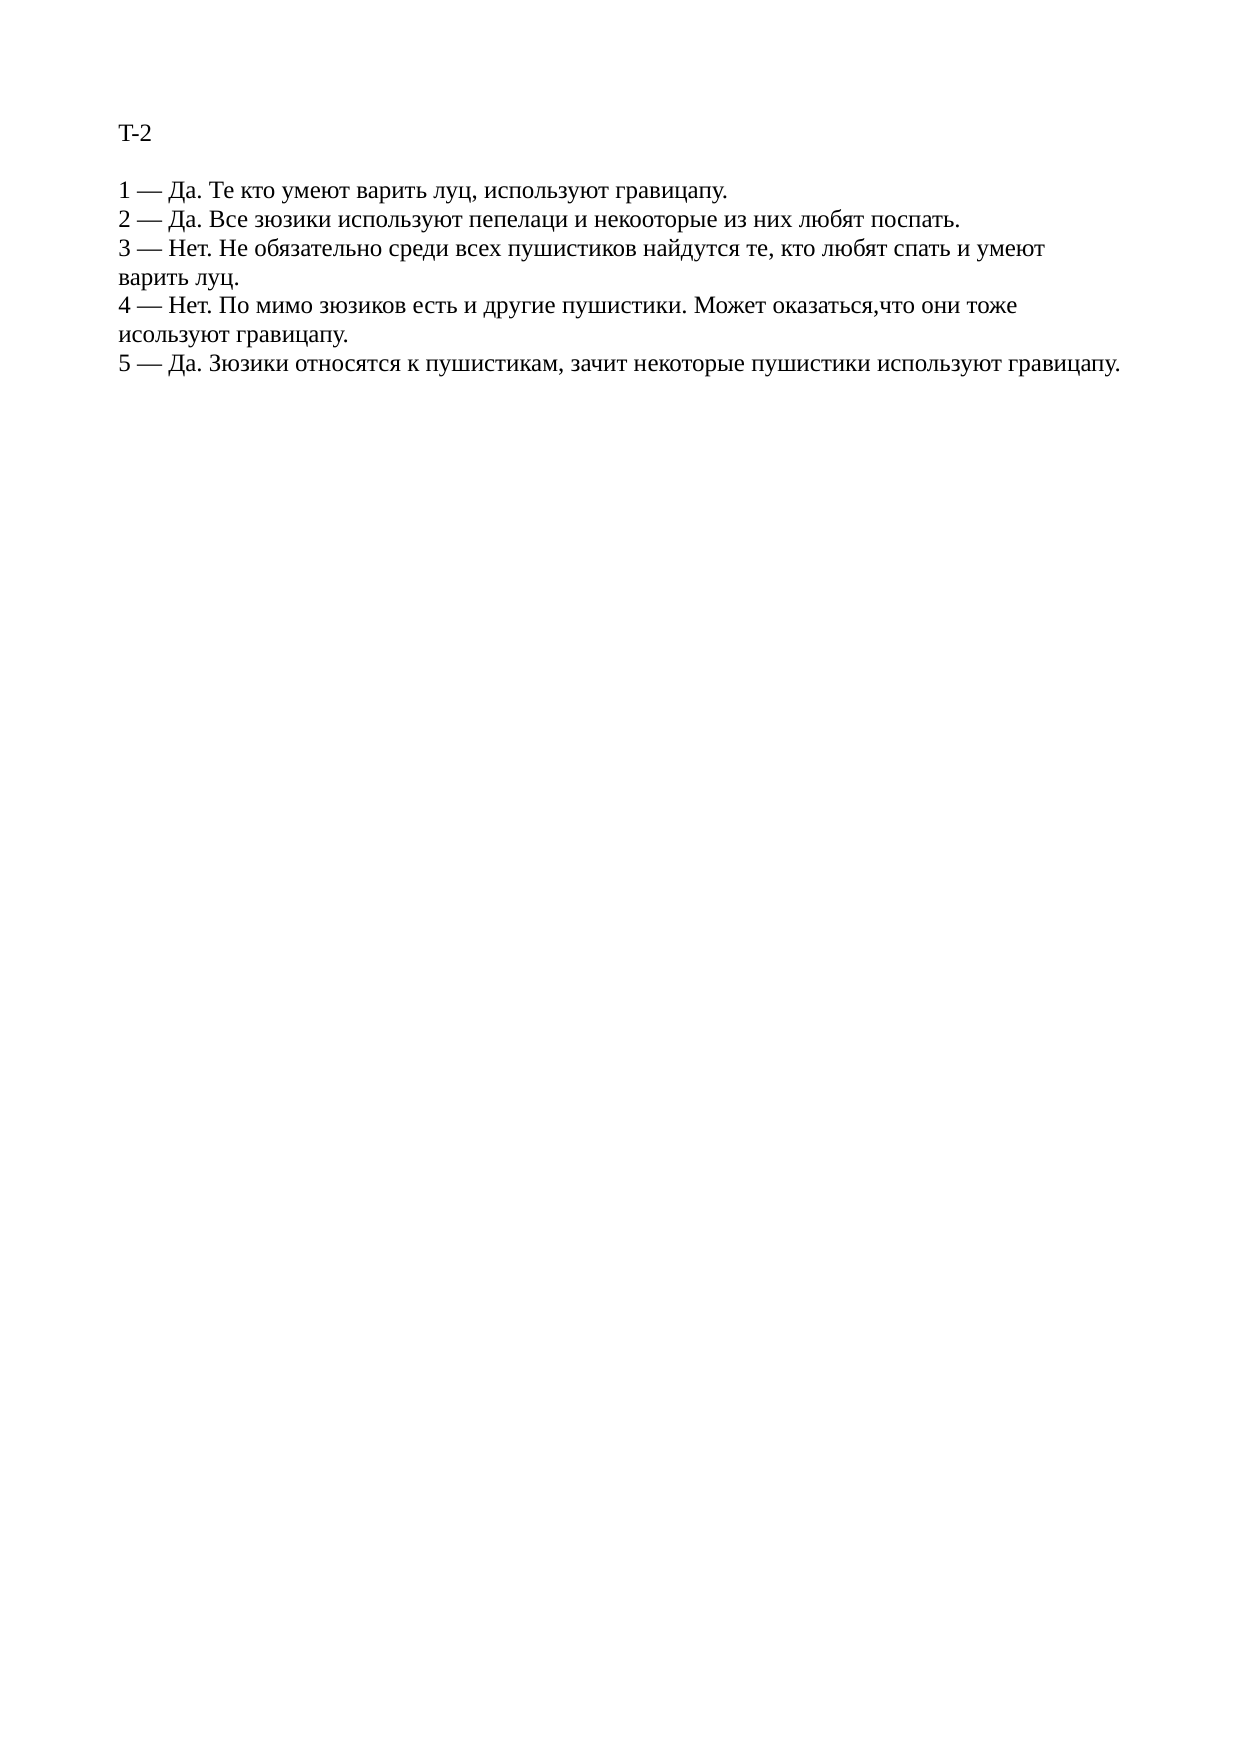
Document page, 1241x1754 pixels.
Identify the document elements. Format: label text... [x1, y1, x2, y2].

text 3 — Нет. Не обязательно среди всех пушистиков найдутся те, кто любят спать и умеют варить луц. [118, 233, 1122, 291]
text 2 — Да. Все зюзики используют пепелаци и некооторые из них любят поспать. [118, 204, 1122, 233]
text T-2 [118, 118, 1122, 147]
text 5 — Да. Зюзики относятся к пушистикам, зачит некоторые пушистики используют гравицапу. [118, 348, 1122, 377]
text 1 — Да. Те кто умеют варить луц, используют гравицапу. [118, 176, 1122, 204]
text 4 — Нет. По мимо зюзиков есть и другие пушистики. Может оказаться,что они тоже исользуют гравицапу. [118, 291, 1122, 348]
